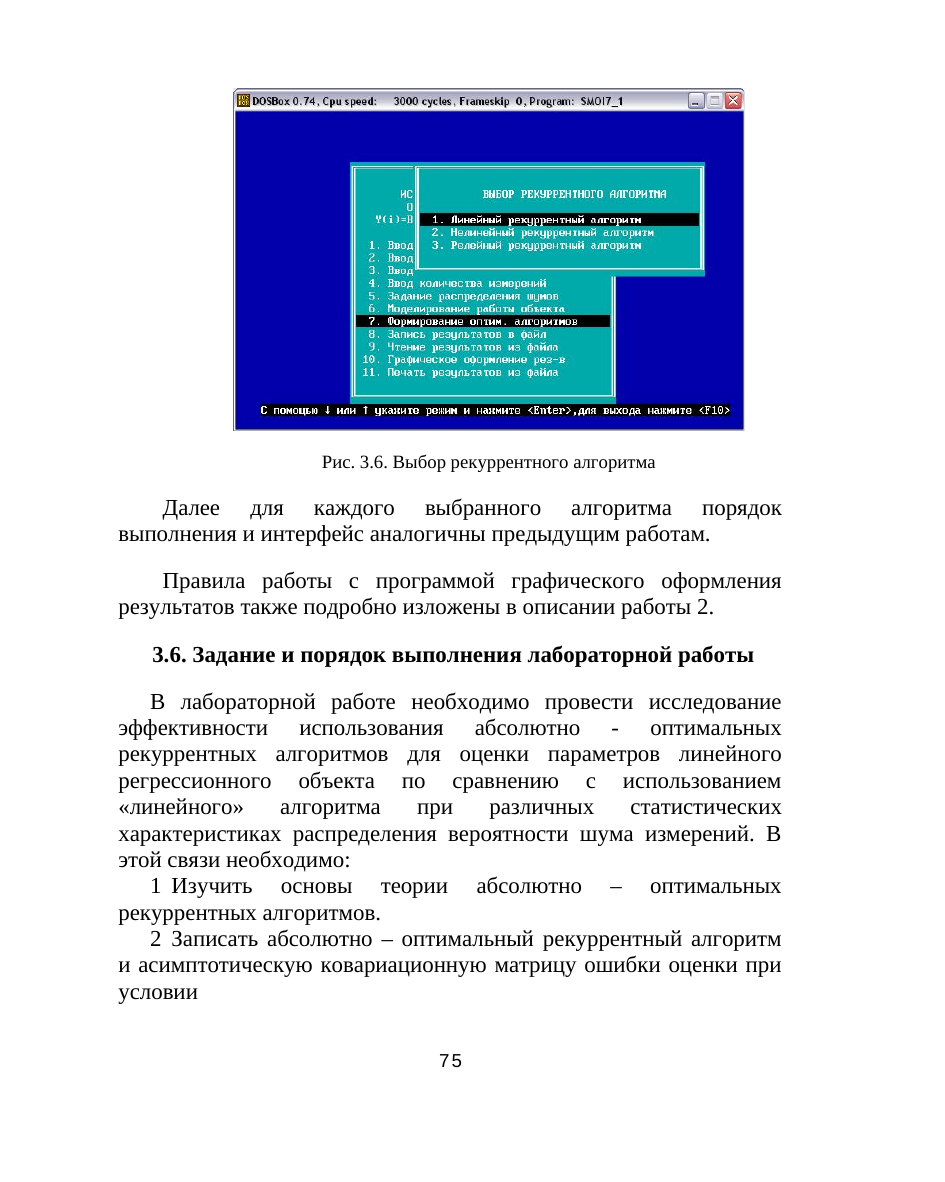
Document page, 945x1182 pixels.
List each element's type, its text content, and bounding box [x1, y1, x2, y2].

text Рис. 3.6. Выбор рекуррентного алгоритма [118, 451, 783, 473]
text В лабораторной работе необходимо провести исследование эффективности использования абсолютно - оптимальных рекуррентных алгоритмов для оценки параметров линейного регрессионного объекта по сравнению с использованием «линейного» алгоритма при различных статистических характеристиках распределения вероятности шума измерений. В этой связи необходимо: [118, 688, 783, 872]
text 3.6. Задание и порядок выполнения лабораторной работы [118, 641, 783, 667]
text Далее для каждого выбранного алгоритма порядок выполнения и интерфейс аналогичны предыдущим работам. [118, 493, 783, 546]
list Изучить основы теории абсолютно – оптимальных рекуррентных алгоритмов. [118, 872, 783, 925]
picture [233, 88, 745, 431]
text Правила работы с программой графического оформления результатов также подробно изложены в описании работы 2. [118, 567, 783, 620]
list Записать абсолютно – оптимальный рекуррентный алгоритм и асимптотическую ковариационную матрицу ошибки оценки при условии [118, 925, 783, 1004]
